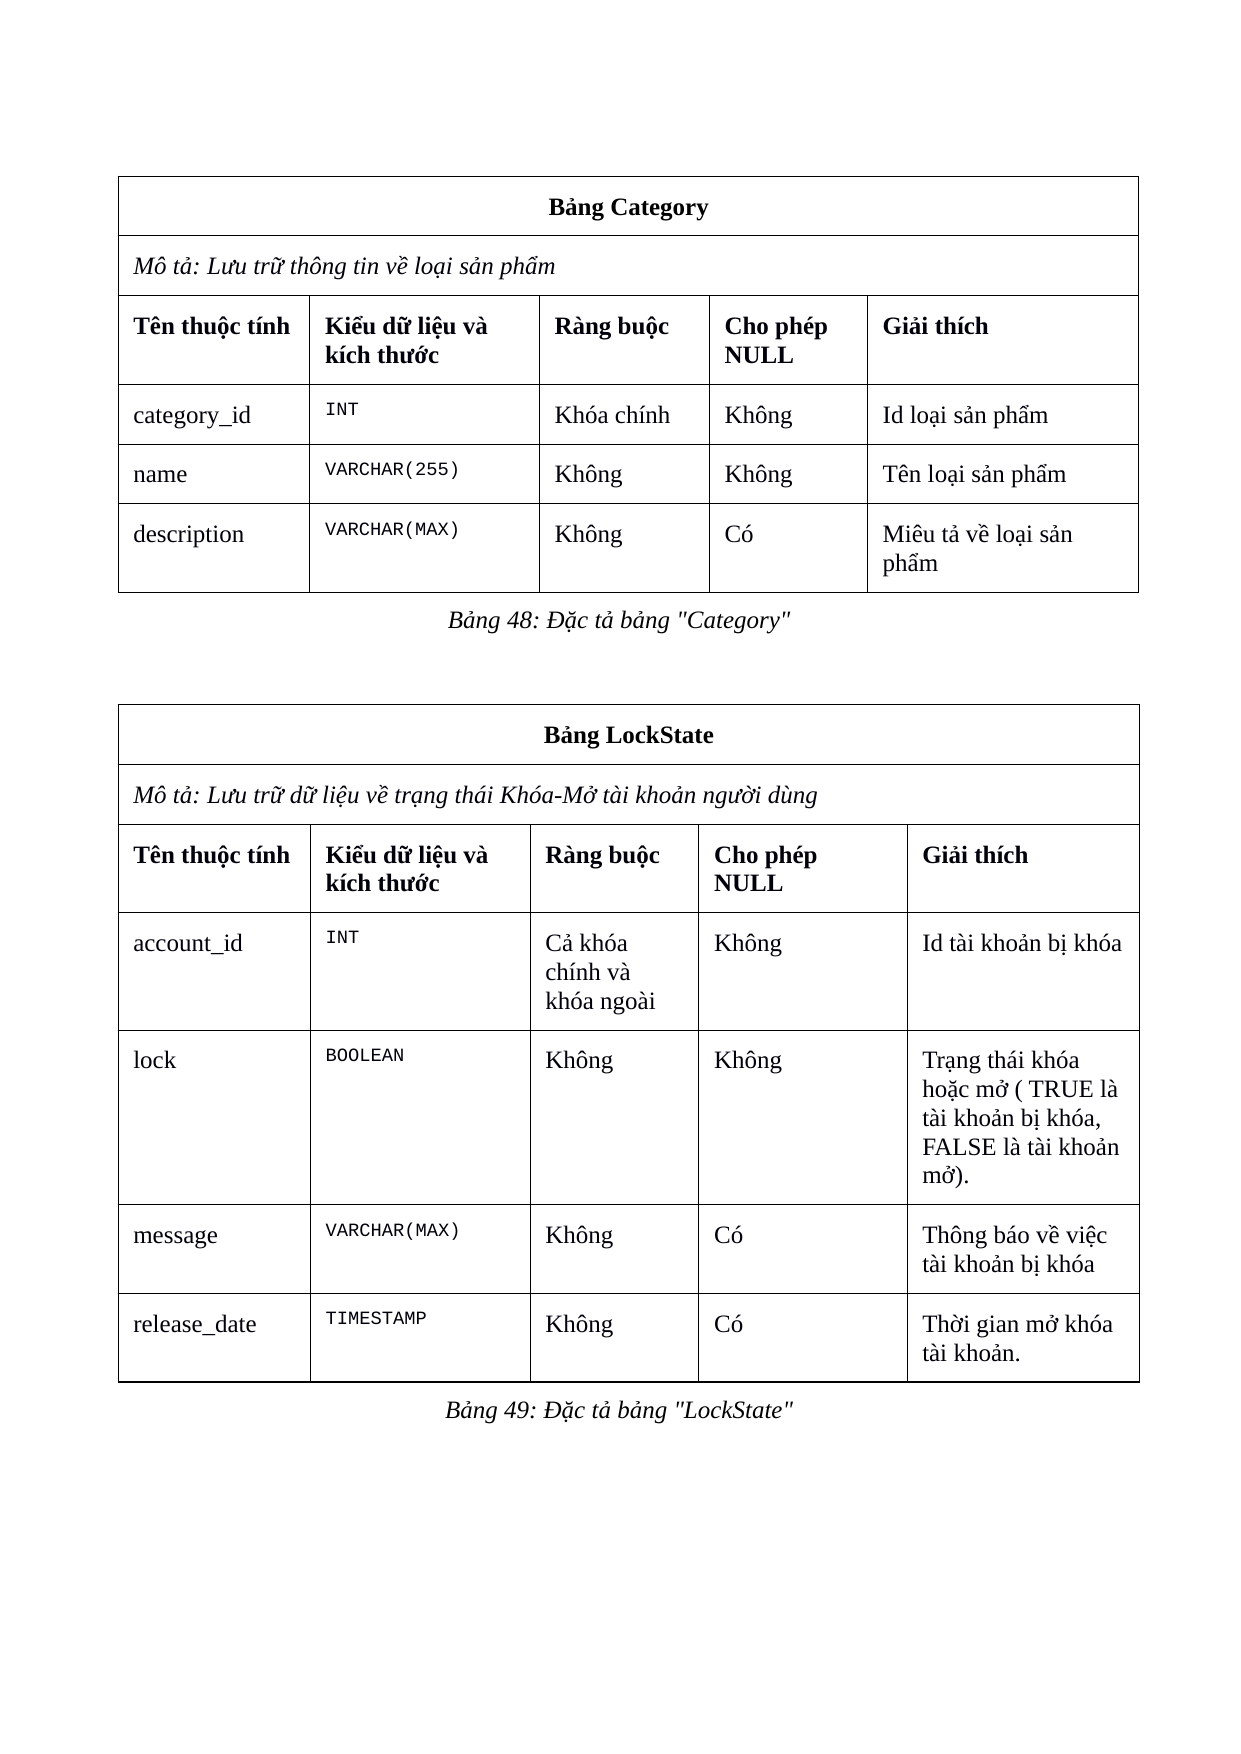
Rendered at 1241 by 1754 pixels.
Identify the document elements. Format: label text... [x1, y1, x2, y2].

table_cell name [119, 445, 309, 503]
table_cell category_id [119, 385, 309, 443]
table_cell Có [699, 1205, 907, 1293]
table_cell Không [531, 1205, 698, 1293]
text Bảng 48: Đặc tả bảng "Category" [118, 605, 1122, 634]
table_cell Không [531, 1031, 698, 1204]
table_cell message [119, 1205, 310, 1293]
table_cell Không [699, 913, 907, 1029]
table_cell Id loại sản phẩm [868, 385, 1138, 443]
table_cell Cả khóa chính và khóa ngoài [531, 913, 698, 1029]
table_cell Không [710, 385, 867, 443]
table_cell Thông báo về việc tài khoản bị khóa [908, 1205, 1139, 1293]
table_cell Tên thuộc tính [119, 296, 309, 384]
table_cell Khóa chính [540, 385, 709, 443]
table_cell description [119, 504, 309, 592]
table_cell Kiểu dữ liệu và kích thước [310, 296, 539, 384]
table_cell release_date [119, 1294, 310, 1381]
table_cell VARCHAR(255) [310, 445, 539, 503]
table_header Bảng Category [119, 177, 1138, 235]
table_cell Không [699, 1031, 907, 1204]
table_cell INT [311, 913, 530, 1029]
table_cell Ràng buộc [540, 296, 709, 384]
table_header Bảng LockState [119, 705, 1139, 764]
table_cell Có [710, 504, 867, 592]
table_cell Cho phép NULL [699, 825, 907, 912]
table_cell Thời gian mở khóa tài khoản. [908, 1294, 1139, 1381]
table_cell Không [540, 445, 709, 503]
table_cell VARCHAR(MAX) [311, 1205, 530, 1293]
table_cell TIMESTAMP [311, 1294, 530, 1381]
table_cell Mô tả: Lưu trữ dữ liệu về trạng thái Khóa-Mở tài khoản người dùng [119, 765, 1139, 824]
table_cell Mô tả: Lưu trữ thông tin về loại sản phẩm [119, 236, 1138, 295]
table_cell Ràng buộc [531, 825, 698, 912]
table_cell Kiểu dữ liệu và kích thước [311, 825, 530, 912]
text Bảng 49: Đặc tả bảng "LockState" [118, 1395, 1122, 1424]
table_cell Có [699, 1294, 907, 1381]
table_cell Tên thuộc tính [119, 825, 310, 912]
table_cell Không [710, 445, 867, 503]
table_cell Không [531, 1294, 698, 1381]
table_cell BOOLEAN [311, 1031, 530, 1204]
table_cell lock [119, 1031, 310, 1204]
table_cell Tên loại sản phẩm [868, 445, 1138, 503]
table_cell Không [540, 504, 709, 592]
table_cell VARCHAR(MAX) [310, 504, 539, 592]
table_cell Miêu tả về loại sản phẩm [868, 504, 1138, 592]
table_cell Cho phép NULL [710, 296, 867, 384]
table_cell Trạng thái khóa hoặc mở ( TRUE là tài khoản bị khóa, FALSE là tài khoản mở). [908, 1031, 1139, 1204]
table_cell INT [310, 385, 539, 443]
table_cell Id tài khoản bị khóa [908, 913, 1139, 1029]
table_cell Giải thích [908, 825, 1139, 912]
table_cell account_id [119, 913, 310, 1029]
table_cell Giải thích [868, 296, 1138, 384]
